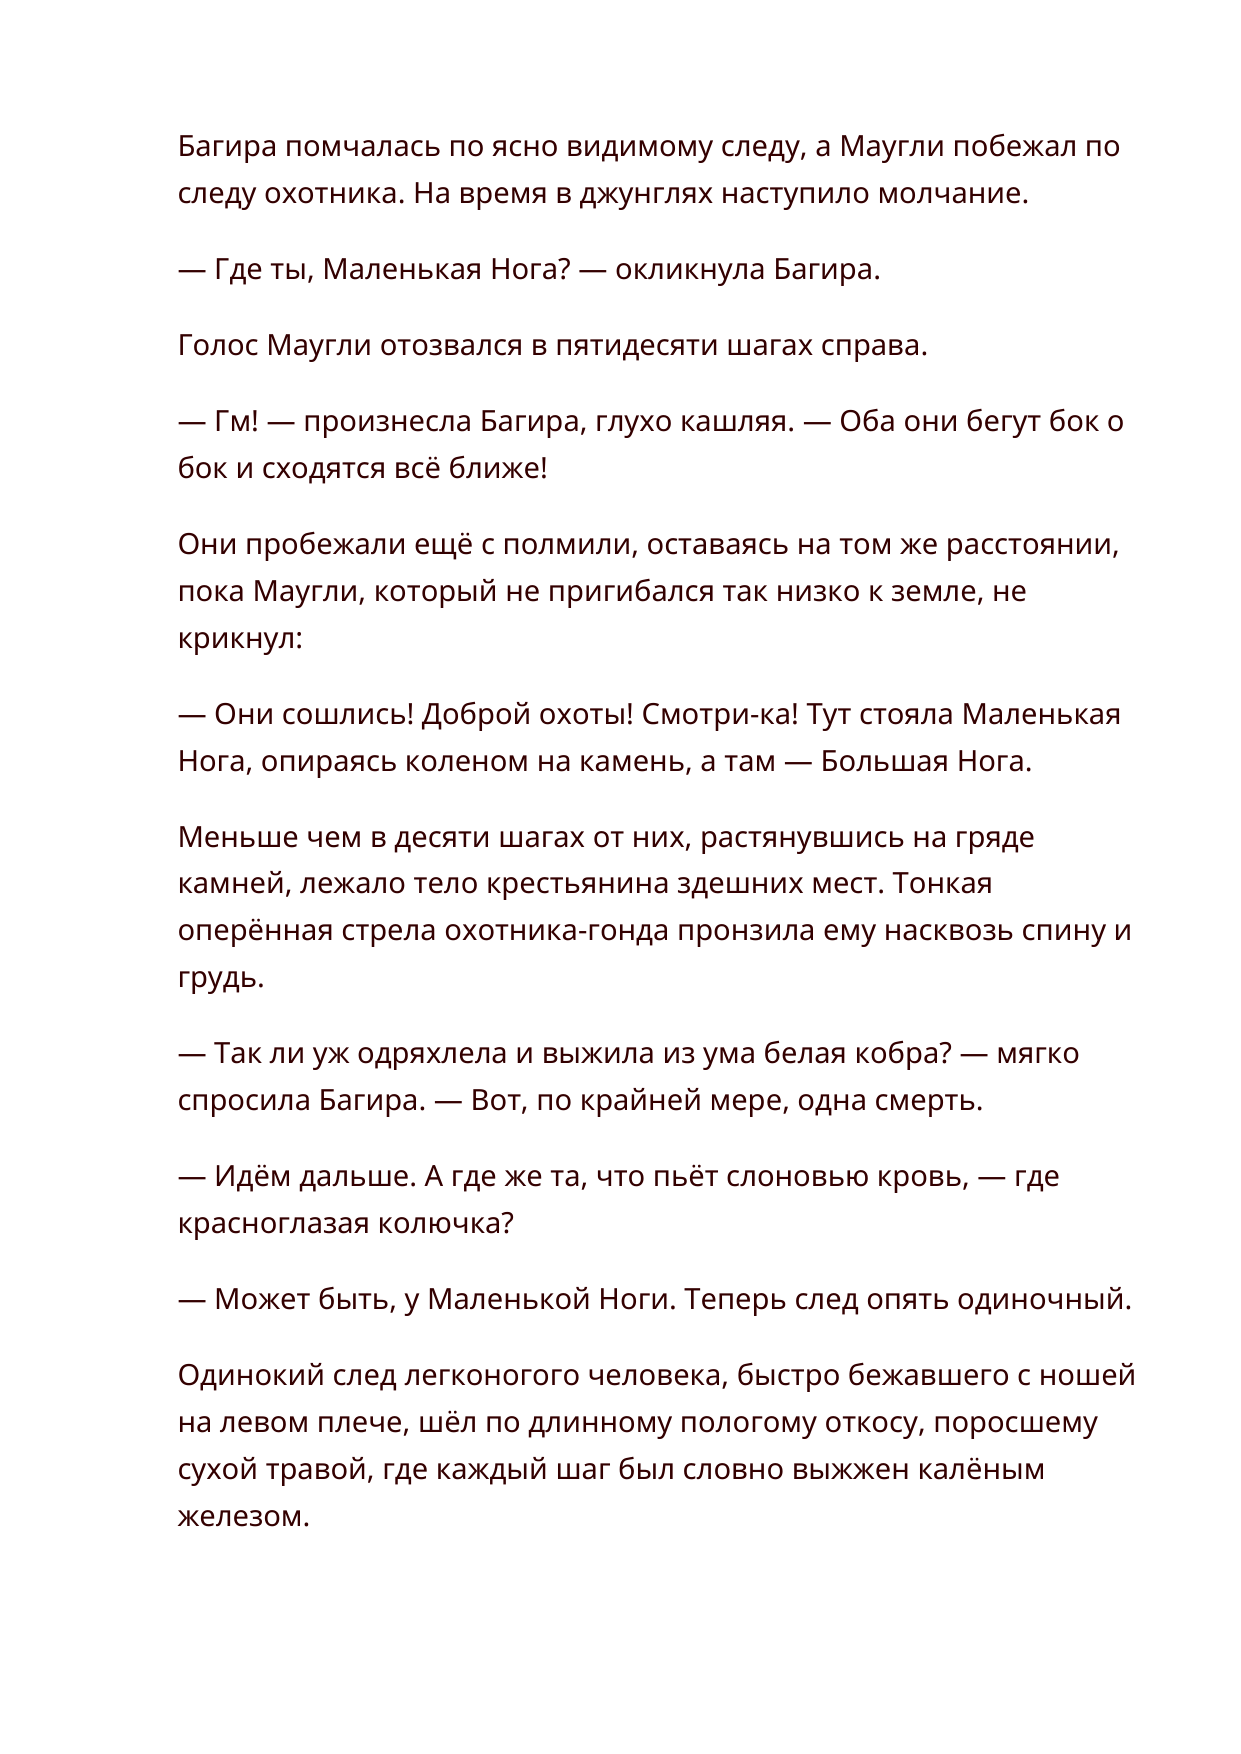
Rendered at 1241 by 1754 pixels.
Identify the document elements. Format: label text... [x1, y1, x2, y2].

text — Они сошлись! Доброй охоты! Смотри-ка! Тут стояла Маленькая Нога, опираясь коленом на камень, а там — Большая Нога. [177, 686, 1152, 779]
text Одинокий след легконогого человека, быстро бежавшего с ношей на левом плече, шёл по длинному пологому откосу, поросшему сухой травой, где каждый шаг был словно выжжен калёным железом. [177, 1347, 1152, 1535]
text Багира помчалась по ясно видимому следу, а Маугли побежал по следу охотника. На время в джунглях наступило молчание. [177, 118, 1152, 212]
text Голос Маугли отозвался в пятидесяти шагах справа. [177, 317, 1152, 364]
text — Так ли уж одряхлела и выжила из ума белая кобра? — мягко спросила Багира. — Вот, по крайней мере, одна смерть. [177, 1025, 1152, 1119]
text Они пробежали ещё с полмили, оставаясь на том же расстоянии, пока Маугли, который не пригибался так низко к земле, не крикнул: [177, 516, 1152, 657]
text — Где ты, Маленькая Нога? — окликнула Багира. [177, 241, 1152, 288]
text — Может быть, у Маленькой Ноги. Теперь след опять одиночный. [177, 1271, 1152, 1318]
text — Гм! — произнесла Багира, глухо кашляя. — Оба они бегут бок о бок и сходятся всё ближе! [177, 393, 1152, 487]
text Меньше чем в десяти шагах от них, растянувшись на гряде камней, лежало тело крестьянина здешних мест. Тонкая оперённая стрела охотника-гонда пронзила ему насквозь спину и грудь. [177, 809, 1152, 996]
text — Идём дальше. А где же та, что пьёт слоновью кровь, — где красноглазая колючка? [177, 1148, 1152, 1242]
